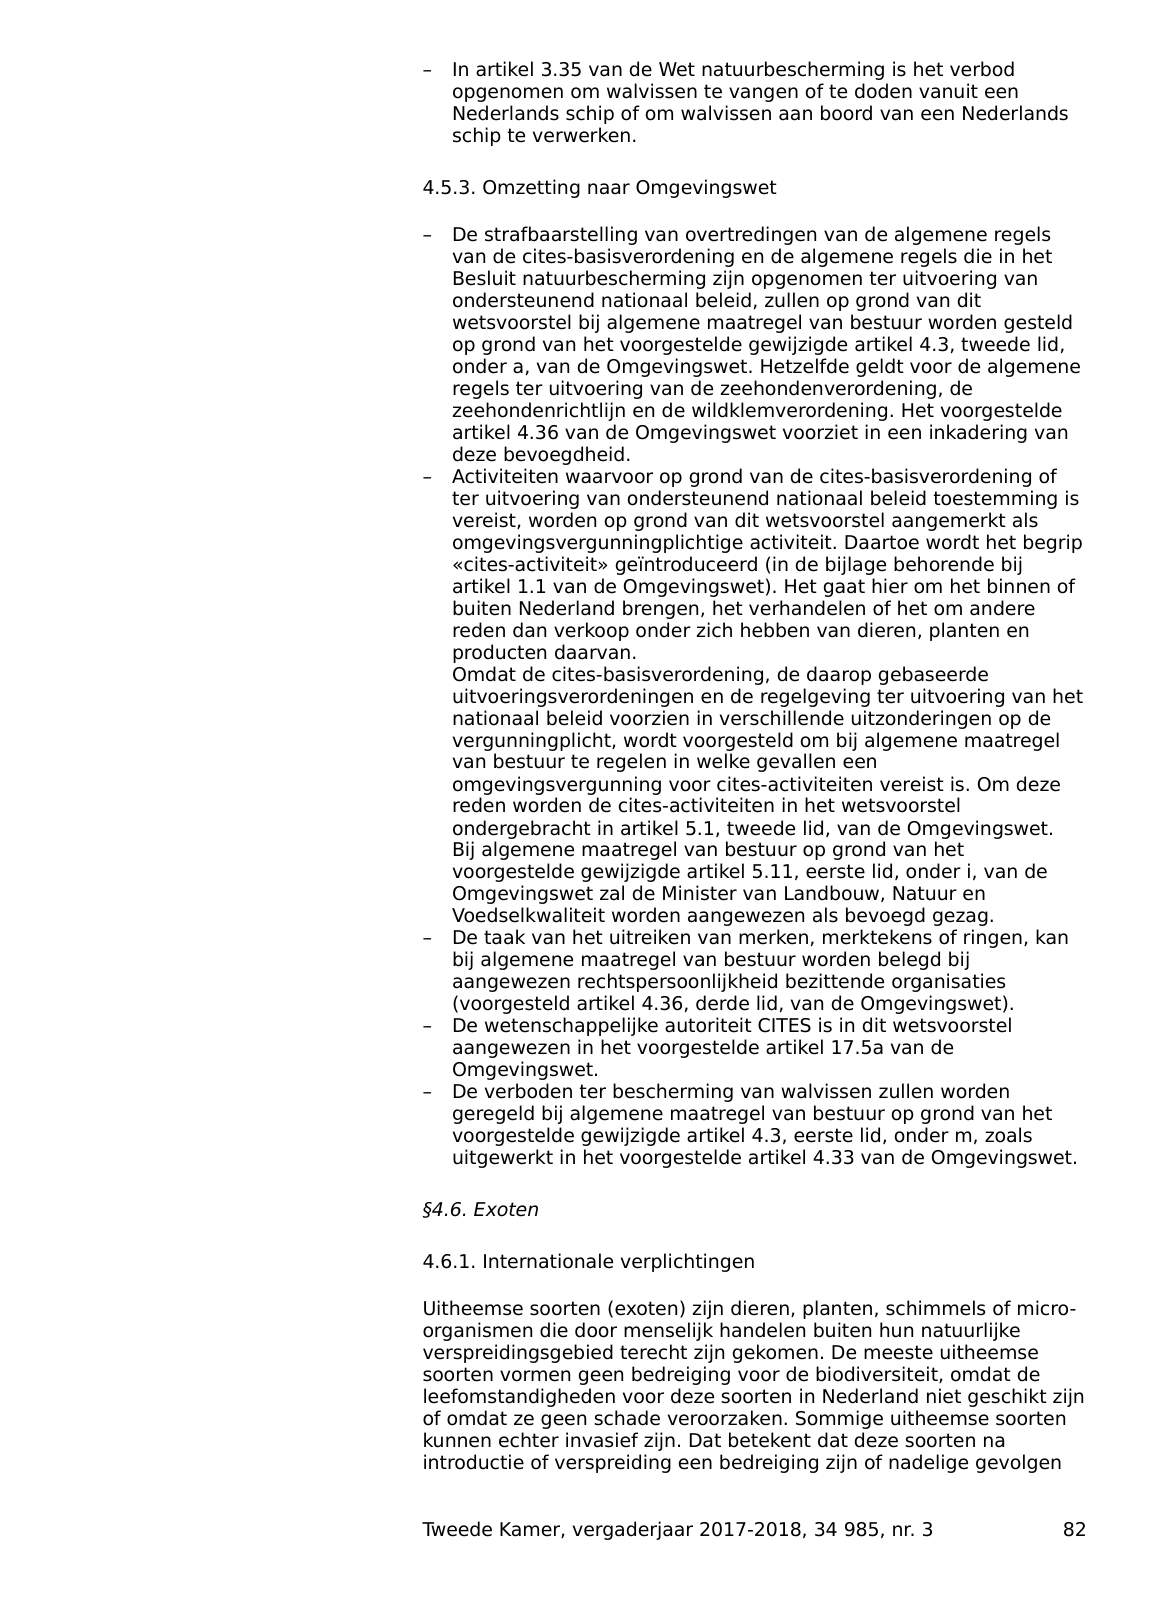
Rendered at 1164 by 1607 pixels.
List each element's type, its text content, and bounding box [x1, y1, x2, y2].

text – De verboden ter bescherming van walvissen zullen worden geregeld bij algemene maatregel van bestuur op grond van het voorgestelde gewijzigde artikel 4.3, eerste lid, onder m, zoals uitgewerkt in het voorgestelde artikel 4.33 van de Omgevingswet. [422, 1081, 1087, 1169]
text – De taak van het uitreiken van merken, merktekens of ringen, kan bij algemene maatregel van bestuur worden belegd bij aangewezen rechtspersoonlijkheid bezittende organisaties (voorgesteld artikel 4.36, derde lid, van de Omgevingswet). [422, 927, 1087, 1015]
text – De strafbaarstelling van overtredingen van de algemene regels van de cites-basisverordening en de algemene regels die in het Besluit natuurbescherming zijn opgenomen ter uitvoering van ondersteunend nationaal beleid, zullen op grond van dit wetsvoorstel bij algemene maatregel van bestuur worden gesteld op grond van het voorgestelde gewijzigde artikel 4.3, tweede lid, onder a, van de Omgevingswet. Hetzelfde geldt voor de algemene regels ter uitvoering van de zeehondenverordening, de zeehondenrichtlijn en de wildklemverordening. Het voorgestelde artikel 4.36 van de Omgevingswet voorziet in een inkadering van deze bevoegdheid. [422, 224, 1087, 466]
text – Activiteiten waarvoor op grond van de cites-basisverordening of ter uitvoering van ondersteunend nationaal beleid toestemming is vereist, worden op grond van dit wetsvoorstel aangemerkt als omgevingsvergunningplichtige activiteit. Daartoe wordt het begrip «cites-activiteit» geïntroduceerd (in de bijlage behorende bij artikel 1.1 van de Omgevingswet). Het gaat hier om het binnen of buiten Nederland brengen, het verhandelen of het om andere reden dan verkoop onder zich hebben van dieren, planten en producten daarvan. [422, 466, 1087, 663]
text Bij algemene maatregel van bestuur op grond van het voorgestelde gewijzigde artikel 5.11, eerste lid, onder i, van de Omgevingswet zal de Minister van Landbouw, Natuur en Voedselkwaliteit worden aangewezen als bevoegd gezag. [452, 839, 1087, 927]
text Uitheemse soorten (exoten) zijn dieren, planten, schimmels of micro-organismen die door menselijk handelen buiten hun natuurlijke verspreidingsgebied terecht zijn gekomen. De meeste uitheemse soorten vormen geen bedreiging voor de biodiversiteit, omdat de leefomstandigheden voor deze soorten in Nederland niet geschikt zijn of omdat ze geen schade veroorzaken. Sommige uitheemse soorten kunnen echter invasief zijn. Dat betekent dat deze soorten na introductie of verspreiding een bedreiging zijn of nadelige gevolgen [422, 1298, 1087, 1474]
subtitle 4.6.1. Internationale verplichtingen [422, 1251, 1087, 1273]
text Omdat de cites-basisverordening, de daarop gebaseerde uitvoeringsverordeningen en de regelgeving ter uitvoering van het nationaal beleid voorzien in verschillende uitzonderingen op de vergunningplicht, wordt voorgesteld om bij algemene maatregel van bestuur te regelen in welke gevallen een omgevingsvergunning voor cites-activiteiten vereist is. Om deze reden worden de cites-activiteiten in het wetsvoorstel ondergebracht in artikel 5.1, tweede lid, van de Omgevingswet. [452, 663, 1087, 839]
subtitle 4.5.3. Omzetting naar Omgevingswet [422, 177, 1087, 199]
subtitle §4.6. Exoten [422, 1199, 1087, 1221]
text – In artikel 3.35 van de Wet natuurbescherming is het verbod opgenomen om walvissen te vangen of te doden vanuit een Nederlands schip of om walvissen aan boord van een Nederlands schip te verwerken. [422, 59, 1087, 147]
text – De wetenschappelijke autoriteit CITES is in dit wetsvoorstel aangewezen in het voorgestelde artikel 17.5a van de Omgevingswet. [422, 1015, 1087, 1081]
